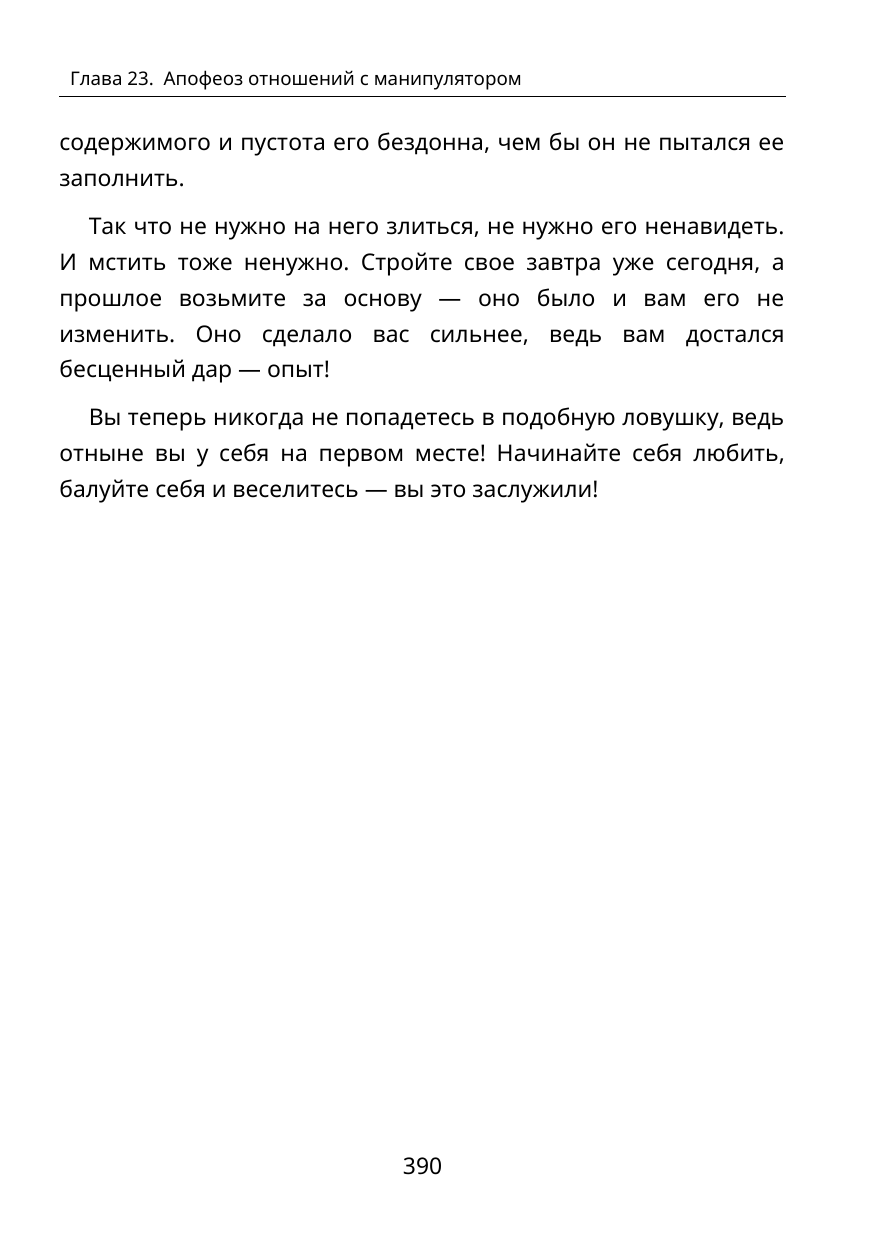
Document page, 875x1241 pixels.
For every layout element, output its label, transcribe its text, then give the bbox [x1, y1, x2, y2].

text Так что не нужно на него злиться, не нужно его ненавидеть. И мстить тоже ненужно. Стройте свое завтра уже сегодня, а прошлое возьмите за основу — оно было и вам его не изменить. Оно сделало вас сильнее, ведь вам достался бесценный дар — опыт! [59, 210, 786, 385]
text Вы теперь никогда не попадетесь в подобную ловушку, ведь отныне вы у себя на первом месте! Начинайте себя любить, балуйте себя и веселитесь — вы это заслужили! [59, 401, 786, 504]
text содержимого и пустота его бездонна, чем бы он не пытался ее заполнить. [59, 126, 786, 193]
